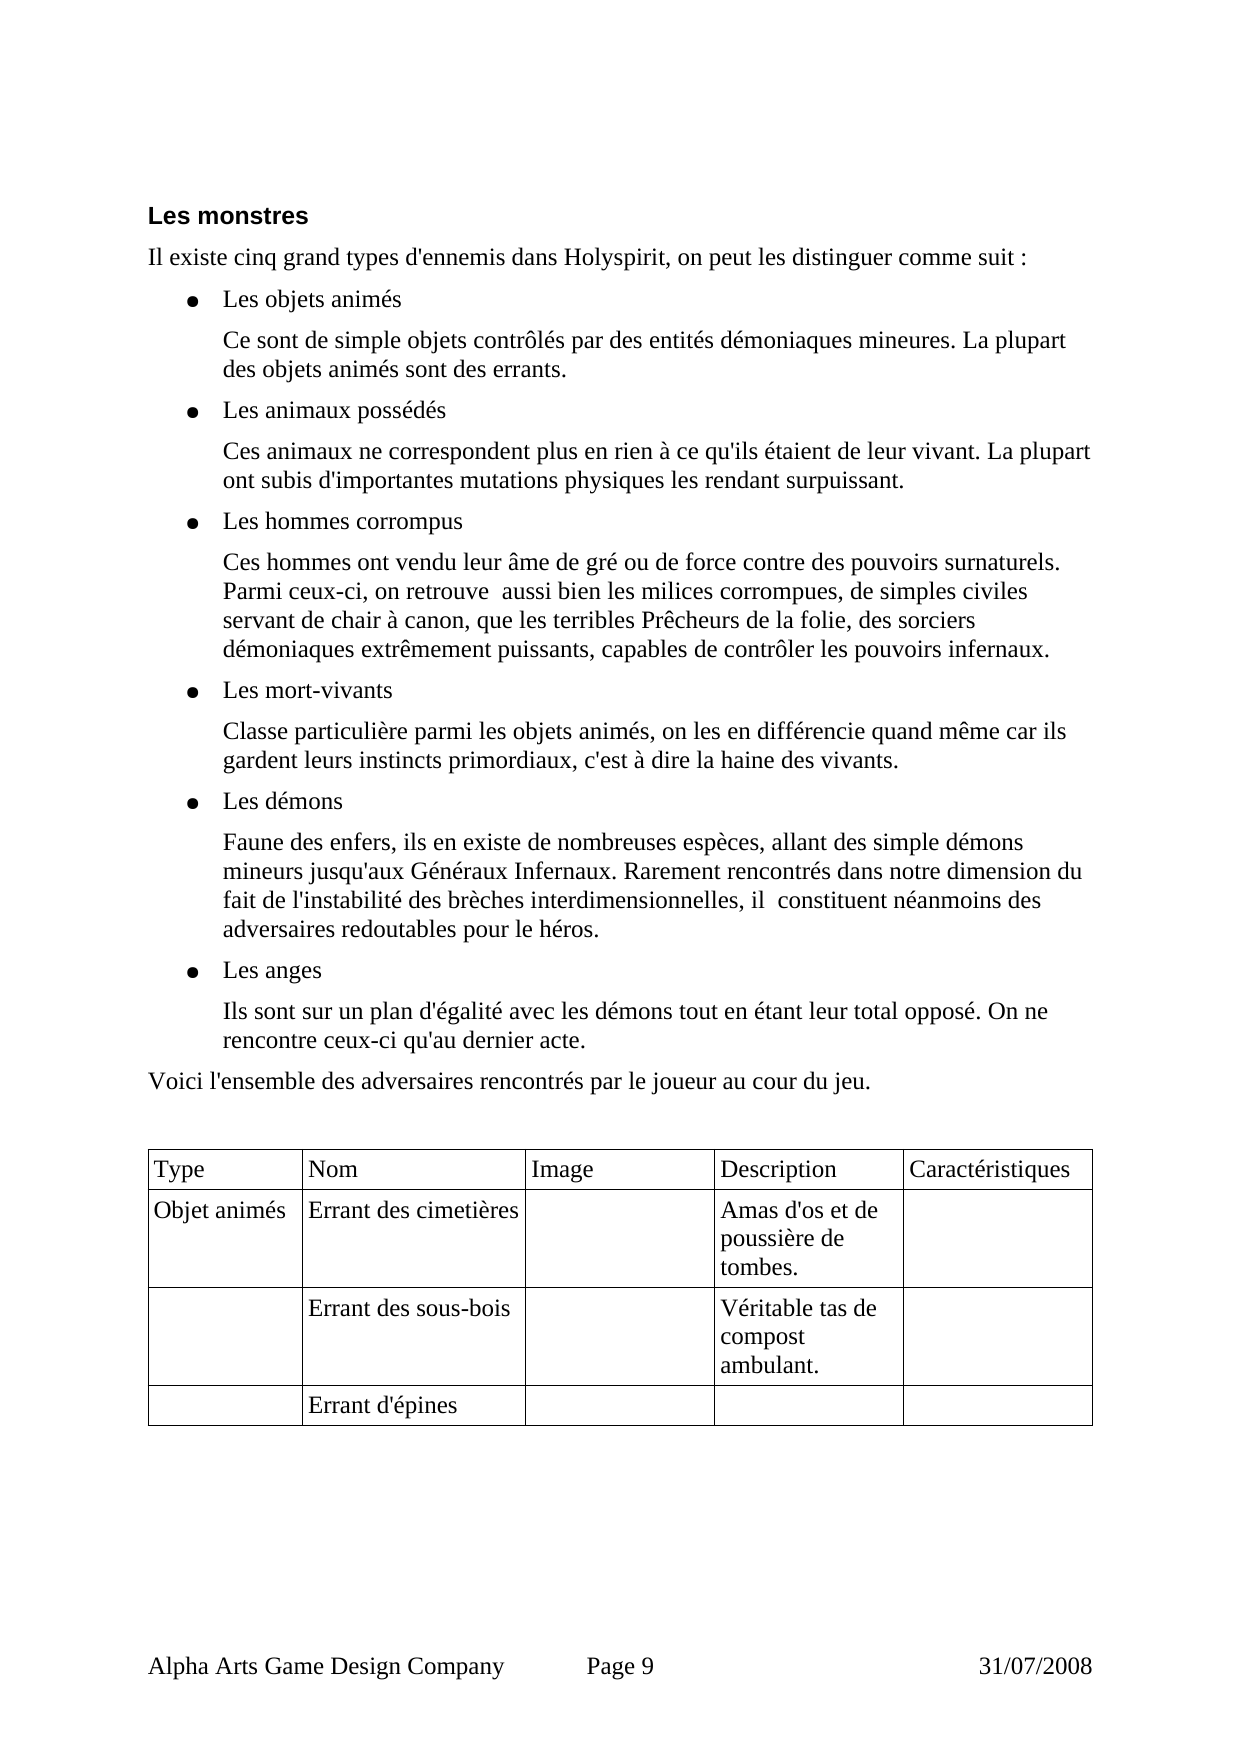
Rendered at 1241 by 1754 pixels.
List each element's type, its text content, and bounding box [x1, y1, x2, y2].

table_cell Errant des sous-bois [303, 1288, 525, 1384]
list Les hommes corrompus [185, 506, 1092, 535]
table_cell Errant d'épines [303, 1386, 525, 1425]
table_cell [715, 1386, 903, 1425]
table_cell [526, 1288, 714, 1384]
table_cell Errant des cimetières [303, 1190, 525, 1287]
list Ces animaux ne correspondent plus en rien à ce qu'ils étaient de leur vivant. La plupart ont subis d'importantes mutations physiques les rendant surpuissant. [185, 436, 1092, 494]
list Classe particulière parmi les objets animés, on les en différencie quand même car ils gardent leurs instincts primordiaux, c'est à dire la haine des vivants. [185, 716, 1092, 774]
table_cell [904, 1288, 1092, 1384]
text Voici l'ensemble des adversaires rencontrés par le joueur au cour du jeu. [148, 1066, 1092, 1095]
subtitle Les monstres [148, 201, 1092, 230]
table_header Description [715, 1150, 903, 1189]
list Ce sont de simple objets contrôlés par des entités démoniaques mineures. La plupart des objets animés sont des errants. [185, 325, 1092, 382]
table_cell [149, 1288, 302, 1384]
table_cell [149, 1386, 302, 1425]
list Les objets animés [185, 284, 1092, 312]
table_cell [904, 1190, 1092, 1287]
text Il existe cinq grand types d'ennemis dans Holyspirit, on peut les distinguer comme suit : [148, 242, 1092, 271]
table_cell Véritable tas de compost ambulant. [715, 1288, 903, 1384]
table_header Type [149, 1150, 302, 1189]
list Les animaux possédés [185, 395, 1092, 424]
table_cell [526, 1190, 714, 1287]
table_cell Amas d'os et de poussière de tombes. [715, 1190, 903, 1287]
list Ces hommes ont vendu leur âme de gré ou de force contre des pouvoirs surnaturels. Parmi ceux-ci, on retrouve aussi bien les milices corrompues, de simples civiles servant de chair à canon, que les terribles Prêcheurs de la folie, des sorciers démoniaques extrêmement puissants, capables de contrôler les pouvoirs infernaux. [185, 547, 1092, 662]
table_header Image [526, 1150, 714, 1189]
table_header Caractéristiques [904, 1150, 1092, 1189]
table_cell [904, 1386, 1092, 1425]
list Faune des enfers, ils en existe de nombreuses espèces, allant des simple démons mineurs jusqu'aux Généraux Infernaux. Rarement rencontrés dans notre dimension du fait de l'instabilité des brèches interdimensionnelles, il constituent néanmoins des adversaires redoutables pour le héros. [185, 827, 1092, 942]
list Les démons [185, 786, 1092, 815]
table_cell [526, 1386, 714, 1425]
list Les anges [185, 955, 1092, 984]
list Ils sont sur un plan d'égalité avec les démons tout en étant leur total opposé. On ne rencontre ceux-ci qu'au dernier acte. [185, 996, 1092, 1054]
table_header Nom [303, 1150, 525, 1189]
list Les mort-vivants [185, 675, 1092, 704]
table_cell Objet animés [149, 1190, 302, 1287]
